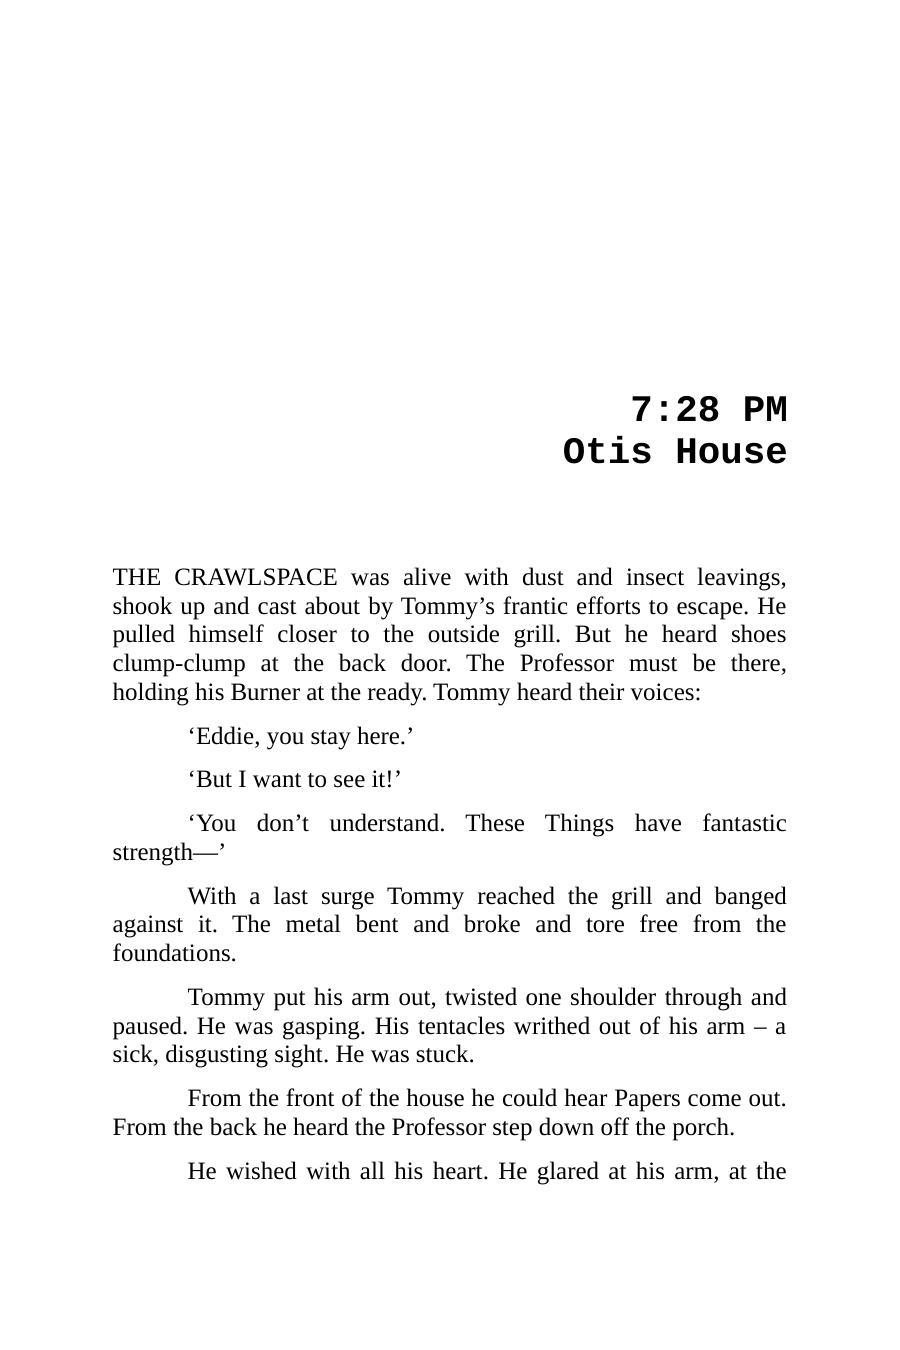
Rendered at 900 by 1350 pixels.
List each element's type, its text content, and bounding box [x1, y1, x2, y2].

text With a last surge Tommy reached the grill and banged against it. The metal bent and broke and tore free from the foundations. [112, 881, 787, 967]
text ‘Eddie, you stay here.’ [112, 721, 787, 749]
text ‘You don’t understand. These Things have fantastic strength—’ [112, 808, 787, 866]
text THE CRAWLSPACE was alive with dust and insect leavings, shook up and cast about by Tommy’s frantic efforts to escape. He pulled himself closer to the outside grill. But he heard shoes clump-clump at the back door. The Professor must be there, holding his Burner at the ready. Tommy heard their voices: [112, 562, 787, 706]
text He wished with all his heart. He glared at his arm, at the [112, 1156, 787, 1184]
text Tommy put his arm out, twisted one shoulder through and paused. He was gasping. His tentacles writhed out of his arm – a sick, disgusting sight. He was stuck. [112, 982, 787, 1068]
text From the front of the house he could hear Papers come out. From the back he heard the Professor step down off the porch. [112, 1083, 787, 1141]
text ‘But I want to see it!’ [112, 764, 787, 793]
subtitle 7:28 PM Otis House [112, 390, 787, 475]
